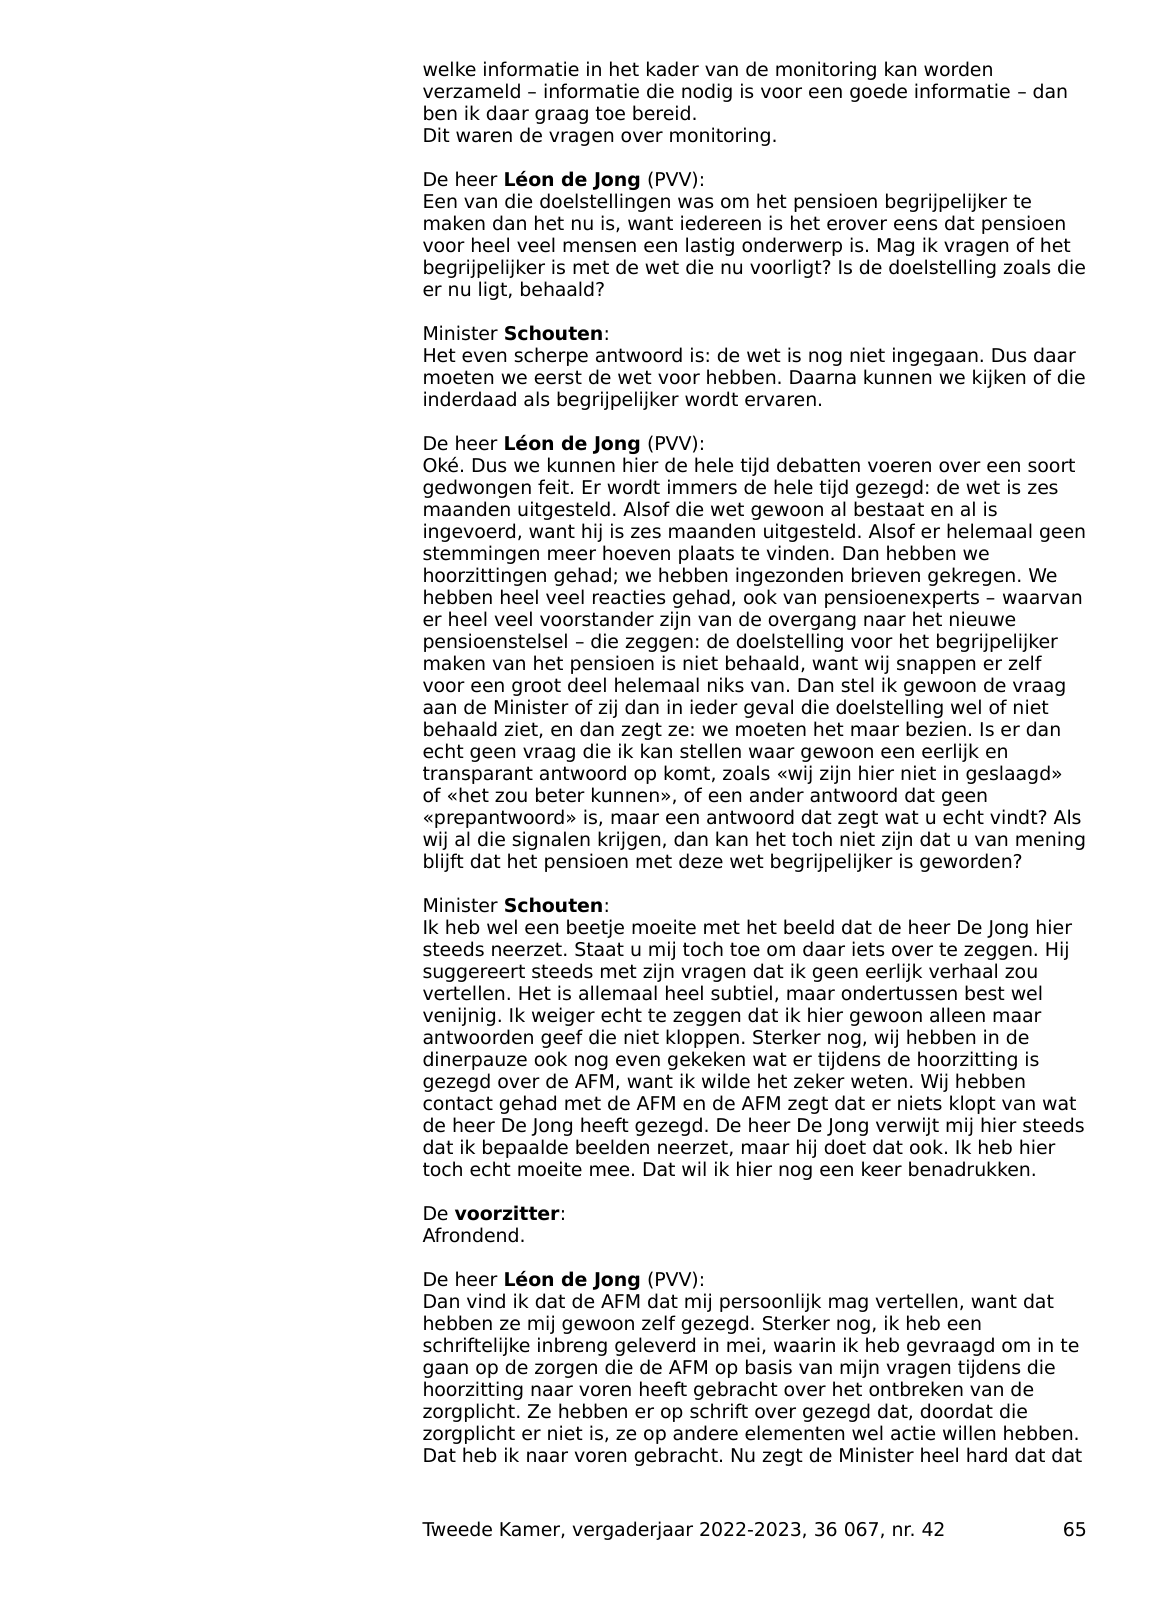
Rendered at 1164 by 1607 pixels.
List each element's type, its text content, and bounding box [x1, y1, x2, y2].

text Minister Schouten: [422, 895, 1087, 917]
text De heer Léon de Jong (PVV): [422, 433, 1087, 455]
text De heer Léon de Jong (PVV): [422, 169, 1087, 191]
text Minister Schouten: [422, 323, 1087, 345]
text De voorzitter: [422, 1203, 1087, 1225]
text Dit waren de vragen over monitoring. [422, 125, 1087, 147]
text Het even scherpe antwoord is: de wet is nog niet ingegaan. Dus daar moeten we eerst de wet voor hebben. Daarna kunnen we kijken of die inderdaad als begrijpelijker wordt ervaren. [422, 345, 1087, 411]
text Afrondend. [422, 1225, 1087, 1247]
text Ik heb wel een beetje moeite met het beeld dat de heer De Jong hier steeds neerzet. Staat u mij toch toe om daar iets over te zeggen. Hij suggereert steeds met zijn vragen dat ik geen eerlijk verhaal zou vertellen. Het is allemaal heel subtiel, maar ondertussen best wel venijnig. Ik weiger echt te zeggen dat ik hier gewoon alleen maar antwoorden geef die niet kloppen. Sterker nog, wij hebben in de dinerpauze ook nog even gekeken wat er tijdens de hoorzitting is gezegd over de AFM, want ik wilde het zeker weten. Wij hebben contact gehad met de AFM en de AFM zegt dat er niets klopt van wat de heer De Jong heeft gezegd. De heer De Jong verwijt mij hier steeds dat ik bepaalde beelden neerzet, maar hij doet dat ook. Ik heb hier toch echt moeite mee. Dat wil ik hier nog een keer benadrukken. [422, 917, 1087, 1181]
text De heer Léon de Jong (PVV): [422, 1269, 1087, 1291]
text Een van die doelstellingen was om het pensioen begrijpelijker te maken dan het nu is, want iedereen is het erover eens dat pensioen voor heel veel mensen een lastig onderwerp is. Mag ik vragen of het begrijpelijker is met de wet die nu voorligt? Is de doelstelling zoals die er nu ligt, behaald? [422, 191, 1087, 301]
text Oké. Dus we kunnen hier de hele tijd debatten voeren over een soort gedwongen feit. Er wordt immers de hele tijd gezegd: de wet is zes maanden uitgesteld. Alsof die wet gewoon al bestaat en al is ingevoerd, want hij is zes maanden uitgesteld. Alsof er helemaal geen stemmingen meer hoeven plaats te vinden. Dan hebben we hoorzittingen gehad; we hebben ingezonden brieven gekregen. We hebben heel veel reacties gehad, ook van pensioenexperts – waarvan er heel veel voorstander zijn van de overgang naar het nieuwe pensioenstelsel – die zeggen: de doelstelling voor het begrijpelijker maken van het pensioen is niet behaald, want wij snappen er zelf voor een groot deel helemaal niks van. Dan stel ik gewoon de vraag aan de Minister of zij dan in ieder geval die doelstelling wel of niet behaald ziet, en dan zegt ze: we moeten het maar bezien. Is er dan echt geen vraag die ik kan stellen waar gewoon een eerlijk en transparant antwoord op komt, zoals «wij zijn hier niet in geslaagd» of «het zou beter kunnen», of een ander antwoord dat geen «prepantwoord» is, maar een antwoord dat zegt wat u echt vindt? Als wij al die signalen krijgen, dan kan het toch niet zijn dat u van mening blijft dat het pensioen met deze wet begrijpelijker is geworden? [422, 455, 1087, 873]
text welke informatie in het kader van de monitoring kan worden verzameld – informatie die nodig is voor een goede informatie – dan ben ik daar graag toe bereid. [422, 59, 1087, 125]
text Dan vind ik dat de AFM dat mij persoonlijk mag vertellen, want dat hebben ze mij gewoon zelf gezegd. Sterker nog, ik heb een schriftelijke inbreng geleverd in mei, waarin ik heb gevraagd om in te gaan op de zorgen die de AFM op basis van mijn vragen tijdens die hoorzitting naar voren heeft gebracht over het ontbreken van de zorgplicht. Ze hebben er op schrift over gezegd dat, doordat die zorgplicht er niet is, ze op andere elementen wel actie willen hebben. Dat heb ik naar voren gebracht. Nu zegt de Minister heel hard dat dat [422, 1291, 1087, 1467]
